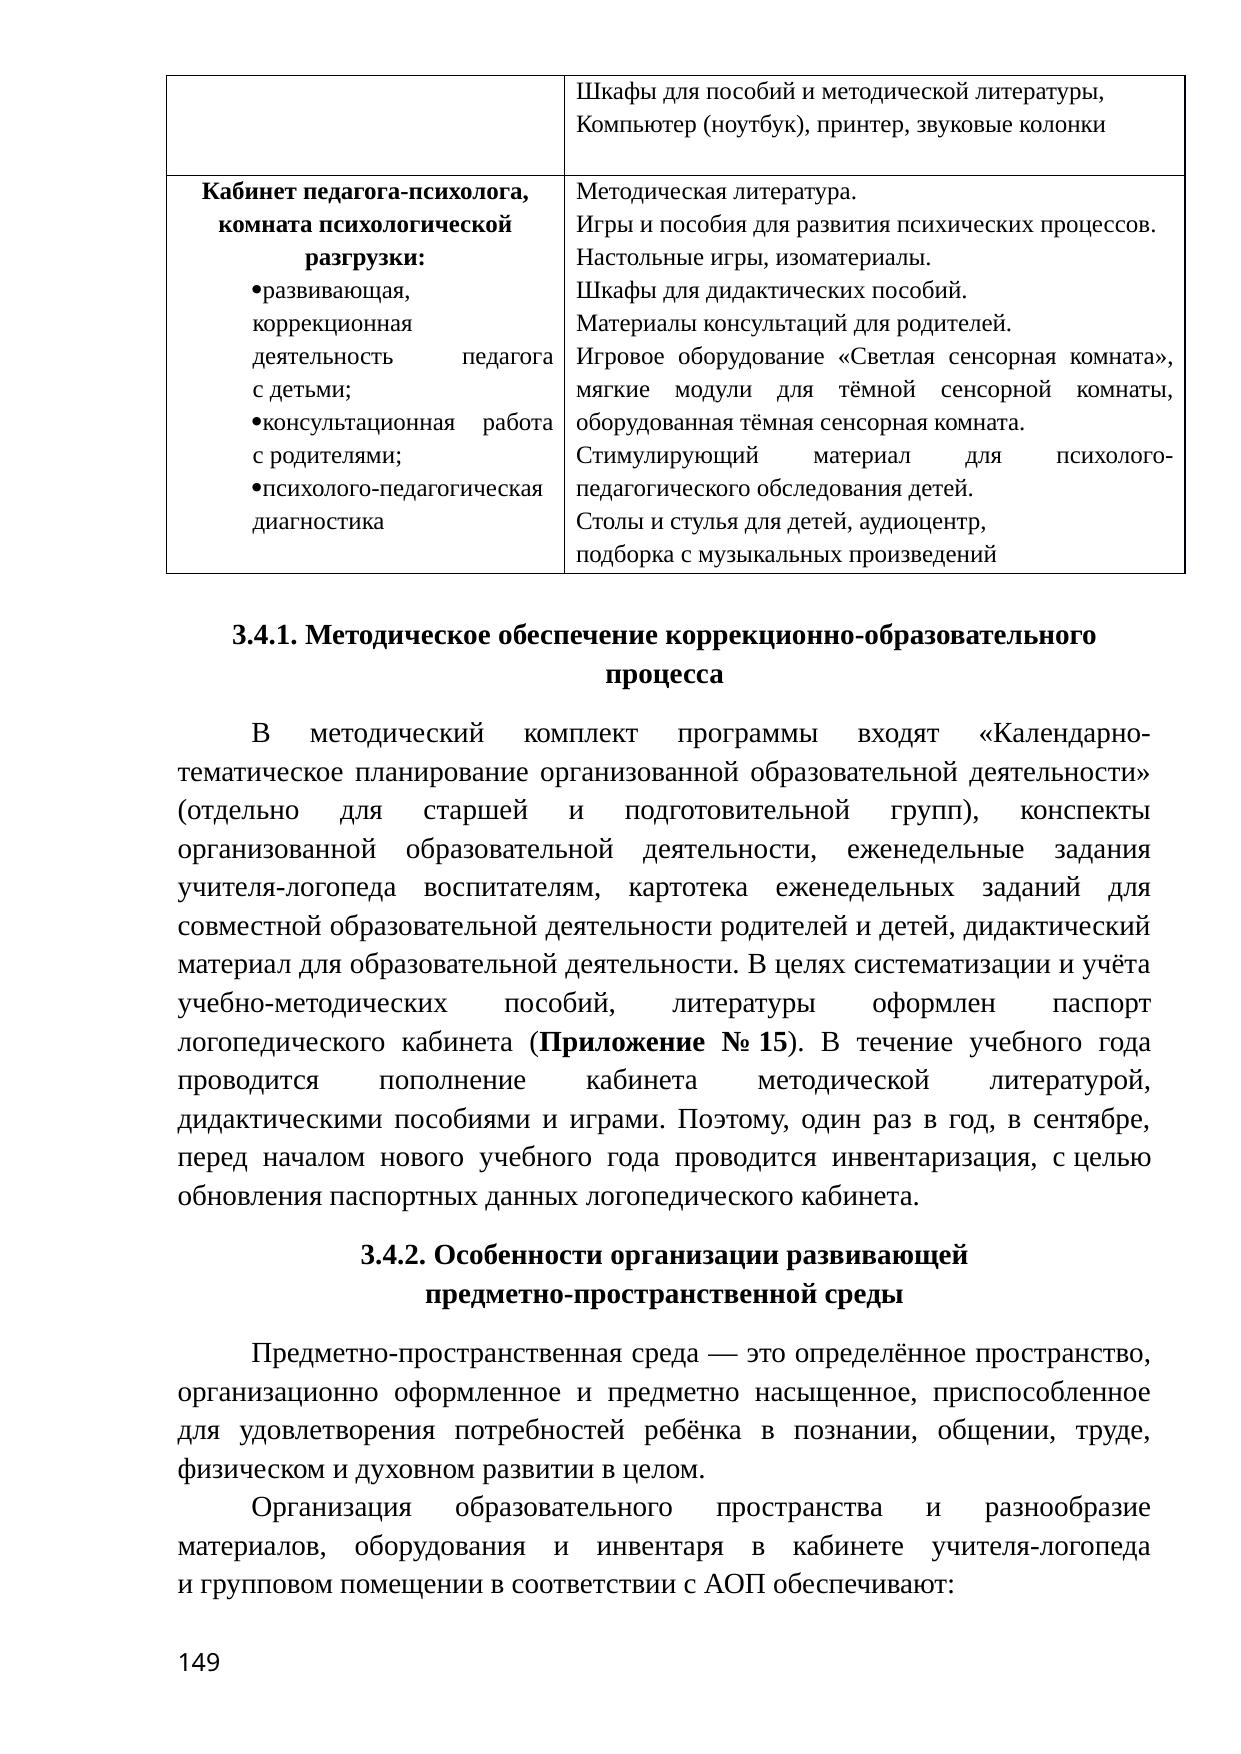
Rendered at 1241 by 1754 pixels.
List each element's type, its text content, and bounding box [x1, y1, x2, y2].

table_cell Шкафы для пособий и методической литературы, Компьютер (ноутбук), принтер, звуковые колонки [565, 76, 1184, 175]
text 3.4.1. Методическое обеспечение коррекционно-образовательного процесса [177, 617, 1152, 689]
text Организация образовательного пространства и разнообразие материалов, оборудования и инвентаря в кабинете учителя-логопеда и групповом помещении в соответствии с АОП обеспечивают: [177, 1489, 1152, 1600]
text Предметно-пространственная среда — это определённое пространство, организационно оформленное и предметно насыщенное, приспособленное для удовлетворения потребностей ребёнка в познании, общении, труде, физическом и духовном развитии в целом. [177, 1335, 1152, 1484]
table_cell Методическая литература. Игры и пособия для развития психических процессов. Настольные игры, изоматериалы. Шкафы для дидактических пособий. Материалы консультаций для родителей. Игровое оборудование «Светлая сенсорная комната», мягкие модули для тёмной сенсорной комнаты, оборудованная тёмная сенсорная комната. Стимулирующий материал для психолого-педагогического обследования детей. Столы и стулья для детей, аудиоцентр, подборка с музыкальных произведений [565, 176, 1184, 572]
table_cell [167, 76, 564, 175]
text В методический комплект программы входят «Календарно-тематическое планирование организованной образовательной деятельности» (отдельно для старшей и подготовительной групп), конспекты организованной образовательной деятельности, еженедельные задания учителя-логопеда воспитателям, картотека еженедельных заданий для совместной образовательной деятельности родителей и детей, дидактический материал для образовательной деятельности. В целях систематизации и учёта учебно-методических пособий, литературы оформлен паспорт логопедического кабинета (Приложение № 15). В течение учебного года проводится пополнение кабинета методической литературой, дидактическими пособиями и играми. Поэтому, один раз в год, в сентябре, перед началом нового учебного года проводится инвентаризация, с целью обновления паспортных данных логопедического кабинета. [177, 715, 1152, 1211]
table_cell Кабинет педагога-психолога, комната психологической разгрузки: развивающая, коррекционная деятельность педагога с детьми; консультационная работа с родителями; психолого-педагогическая диагностика [167, 176, 564, 572]
text 3.4.2. Особенности организации развивающей [177, 1237, 1152, 1271]
text предметно-пространственной среды [177, 1276, 1152, 1309]
